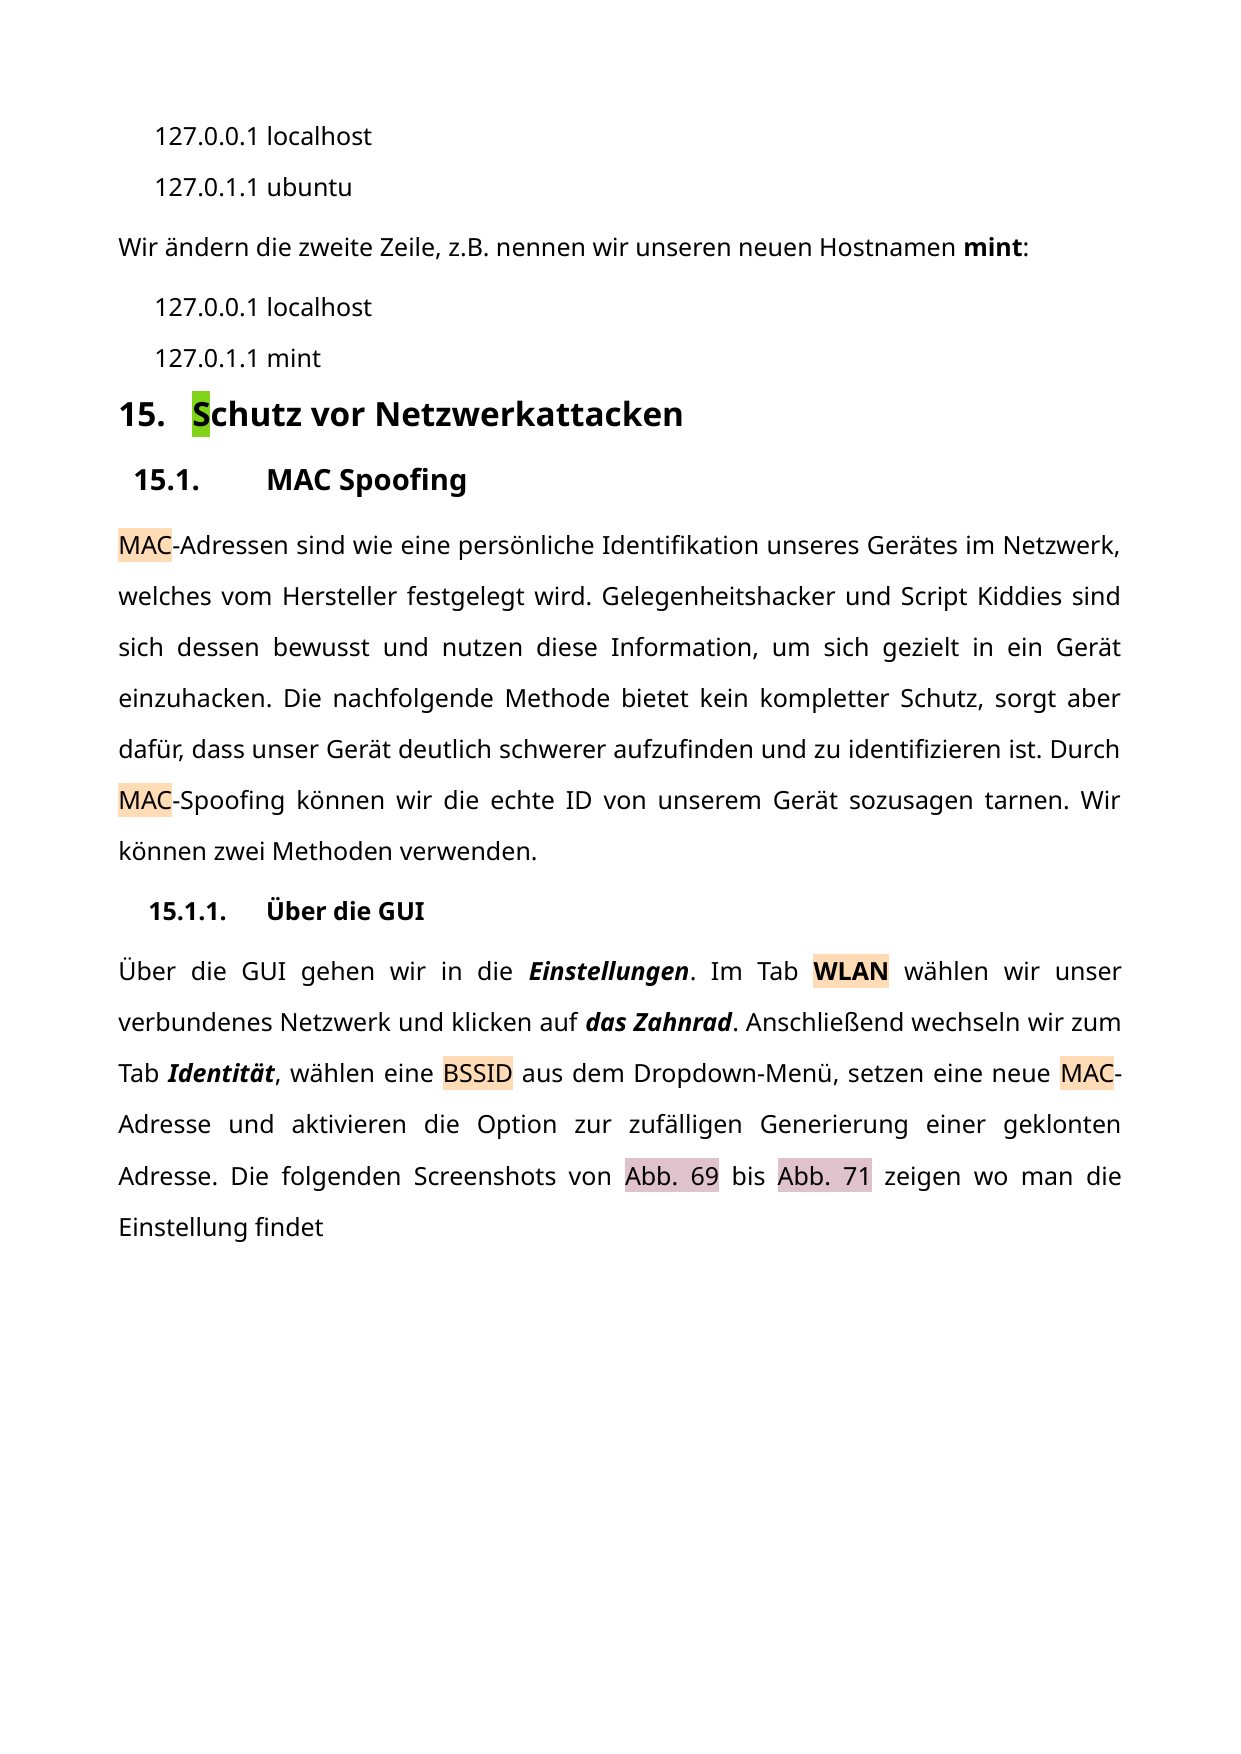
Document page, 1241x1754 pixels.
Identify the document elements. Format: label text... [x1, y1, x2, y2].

subtitle MAC Spoofing [118, 459, 1122, 499]
text 127.0.1.1 ubuntu [154, 169, 1122, 203]
text 127.0.1.1 mint [154, 340, 1122, 374]
text 127.0.0.1 localhost [154, 118, 1122, 152]
text Über die GUI gehen wir in die Einstellungen. Im Tab WLAN wählen wir unser verbundenes Netzwerk und klicken auf das Zahnrad. Anschließend wechseln wir zum Tab Identität, wählen eine BSSID aus dem Dropdown-Menü, setzen eine neue MAC-Adresse und aktivieren die Option zur zufälligen Generierung einer geklonten Adresse. Die folgenden Screenshots von Abb. 69 bis Abb. 71 zeigen wo man die Einstellung findet [118, 954, 1122, 1243]
text MAC-Adressen sind wie eine persönliche Identifikation unseres Gerätes im Netzwerk, welches vom Hersteller festgelegt wird. Gelegenheitshacker und Script Kiddies sind sich dessen bewusst und nutzen diese Information, um sich gezielt in ein Gerät einzuhacken. Die nachfolgende Methode bietet kein kompletter Schutz, sorgt aber dafür, dass unser Gerät deutlich schwerer aufzufinden und zu identifizieren ist. Durch MAC-Spoofing können wir die echte ID von unserem Gerät sozusagen tarnen. Wir können zwei Methoden verwenden. [118, 528, 1122, 868]
text 127.0.0.1 localhost [154, 289, 1122, 323]
subtitle Über die GUI [118, 894, 1122, 928]
text Wir ändern die zweite Zeile, z.B. nennen wir unseren neuen Hostnamen mint: [118, 229, 1122, 263]
subtitle Schutz vor Netzwerkattacken [118, 391, 1122, 437]
